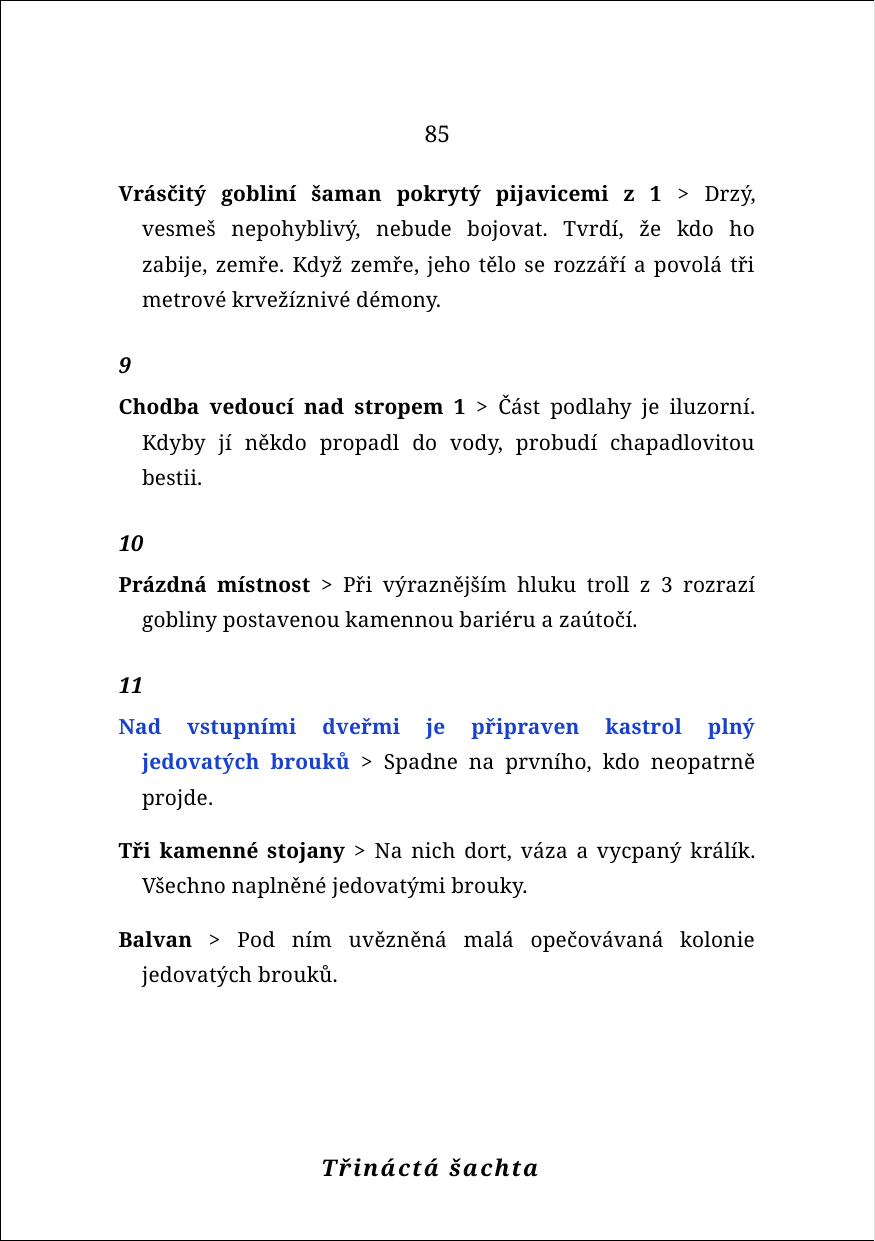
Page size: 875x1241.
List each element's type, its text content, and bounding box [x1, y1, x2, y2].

text Prázdná místnost > Při výraznějším hluku troll z 3 rozrazí gobliny postavenou kamennou bariéru a zaútočí. [118, 570, 756, 634]
text Nad vstupními dveřmi je připraven kastrol plný jedovatých brouků > Spadne na prvního, kdo neopatrně projde. [118, 712, 756, 811]
subtitle 9 [118, 351, 756, 380]
text Vrásčitý gobliní šaman pokrytý pijavicemi z 1 > Drzý, vesmeš nepohyblivý, nebude bojovat. Tvrdí, že kdo ho zabije, zemře. Když zemře, jeho tělo se rozzáří a povolá tři metrové krvežíznivé démony. [118, 179, 756, 314]
subtitle 11 [118, 670, 756, 700]
subtitle 10 [118, 528, 756, 558]
text Balvan > Pod ním uvězněná malá opečovávaná kolonie jedovatých brouků. [118, 925, 756, 989]
text Chodba vedoucí nad stropem 1 > Část podlahy je iluzorní. Kdyby jí někdo propadl do vody, probudí chapadlovitou bestii. [118, 392, 756, 492]
text Tři kamenné stojany > Na nich dort, váza a vycpaný králík. Všechno naplněné jedovatými brouky. [118, 836, 756, 900]
